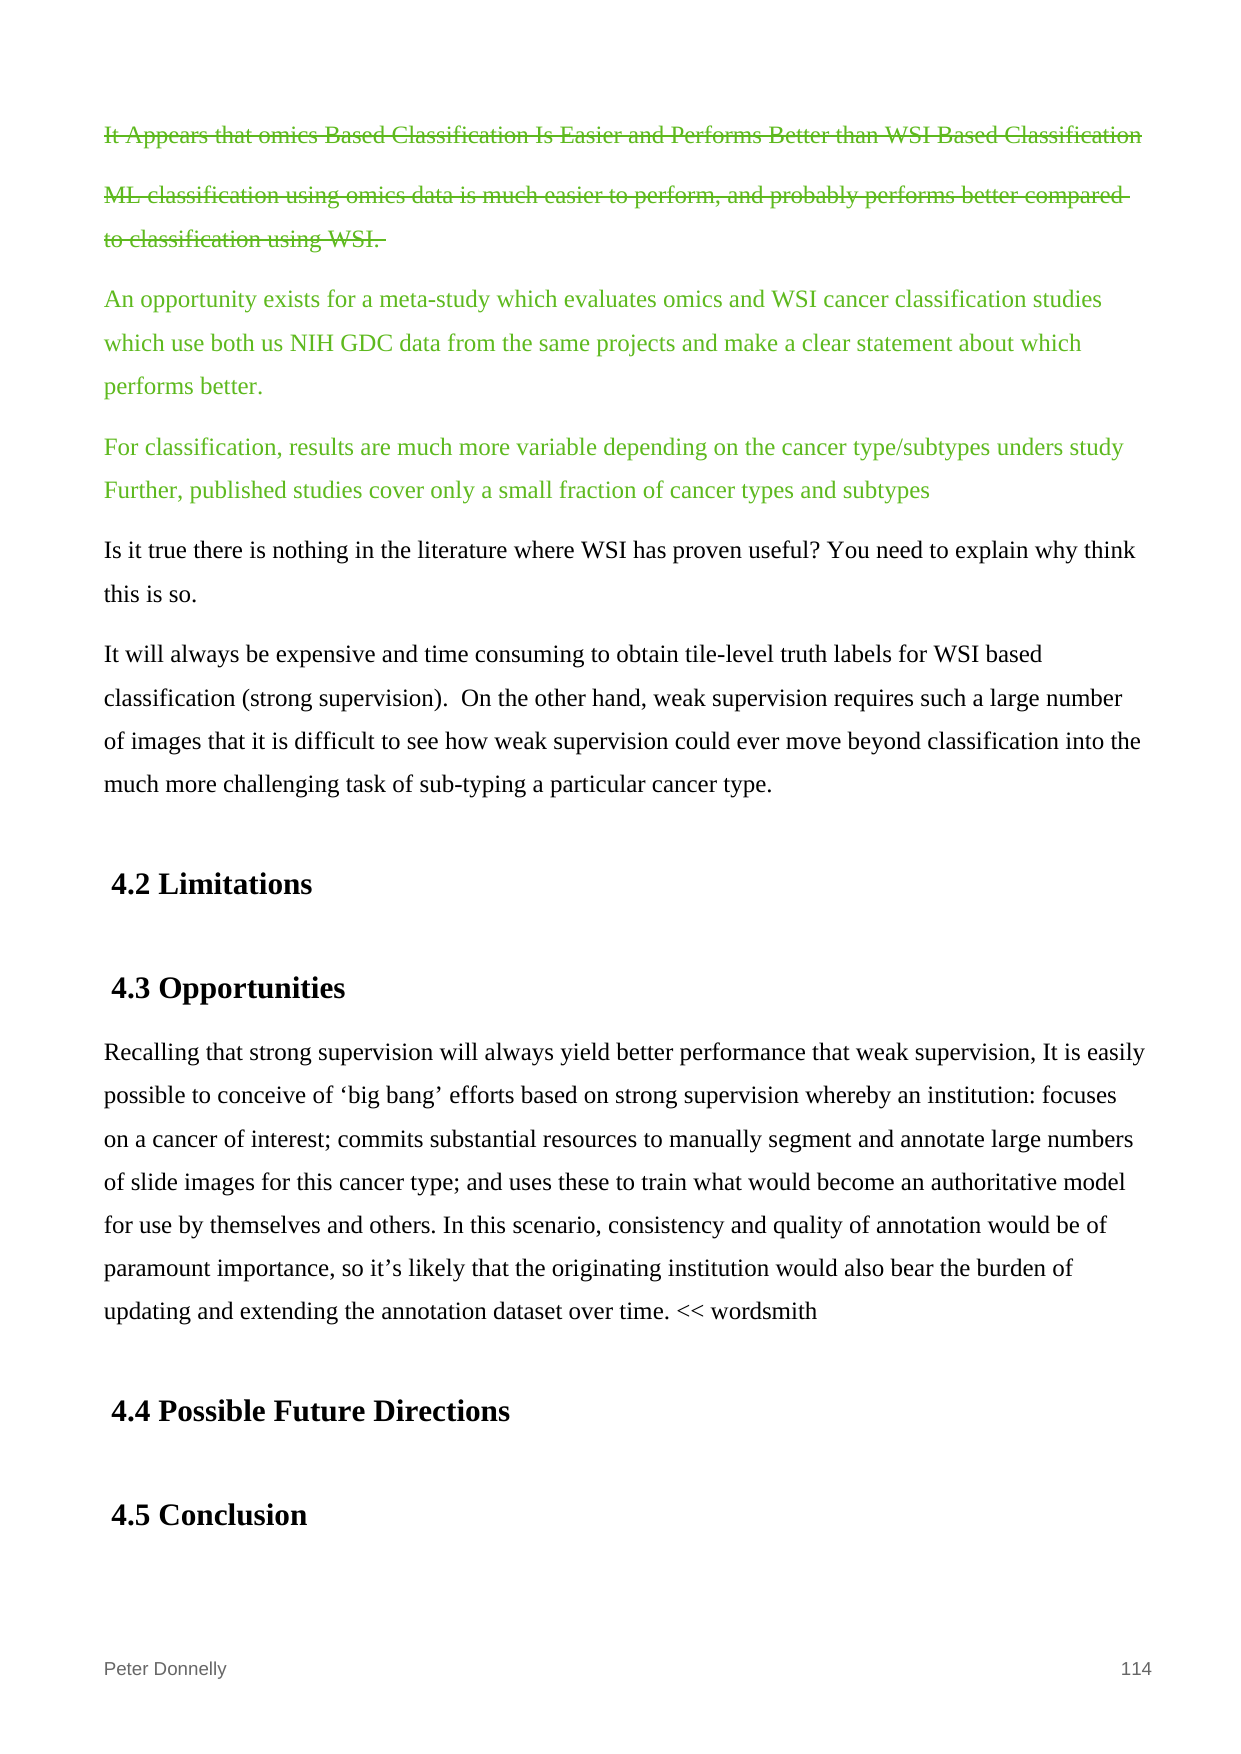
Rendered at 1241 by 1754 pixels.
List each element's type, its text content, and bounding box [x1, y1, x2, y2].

text It Appears that omics Based Classification Is Easier and Performs Better than WSI Based Classification [103, 120, 1146, 148]
subtitle Possible Future Directions [103, 1392, 1146, 1428]
text For classification, results are much more variable depending on the cancer type/subtypes unders study Further, published studies cover only a small fraction of cancer types and subtypes [103, 432, 1146, 503]
text An opportunity exists for a meta-study which evaluates omics and WSI cancer classification studies which use both us NIH GDC data from the same projects and make a clear statement about which performs better. [103, 284, 1146, 399]
subtitle Limitations [103, 865, 1146, 901]
text Is it true there is nothing in the literature where WSI has proven useful? You need to explain why think this is so. [103, 536, 1146, 607]
text It will always be expensive and time consuming to obtain tile-level truth labels for WSI based classification (strong supervision). On the other hand, weak supervision requires such a large number of images that it is difficult to see how weak supervision could ever move beyond classification into the much more challenging task of sub-typing a particular cancer type. [103, 639, 1146, 798]
text Recalling that strong supervision will always yield better performance that weak supervision, It is easily possible to conceive of ‘big bang’ efforts based on strong supervision whereby an institution: focuses on a cancer of interest; commits substantial resources to manually segment and annotate large numbers of slide images for this cancer type; and uses these to train what would become an authoritative model for use by themselves and others. In this scenario, consistency and quality of annotation would be of paramount importance, so it’s likely that the originating institution would also bear the burden of updating and extending the annotation dataset over time. << wordsmith [103, 1037, 1146, 1325]
text ML classification using omics data is much easier to perform, and probably performs better compared to classification using WSI. [103, 181, 1146, 252]
subtitle Conclusion [103, 1496, 1146, 1532]
subtitle Opportunities [103, 969, 1146, 1005]
